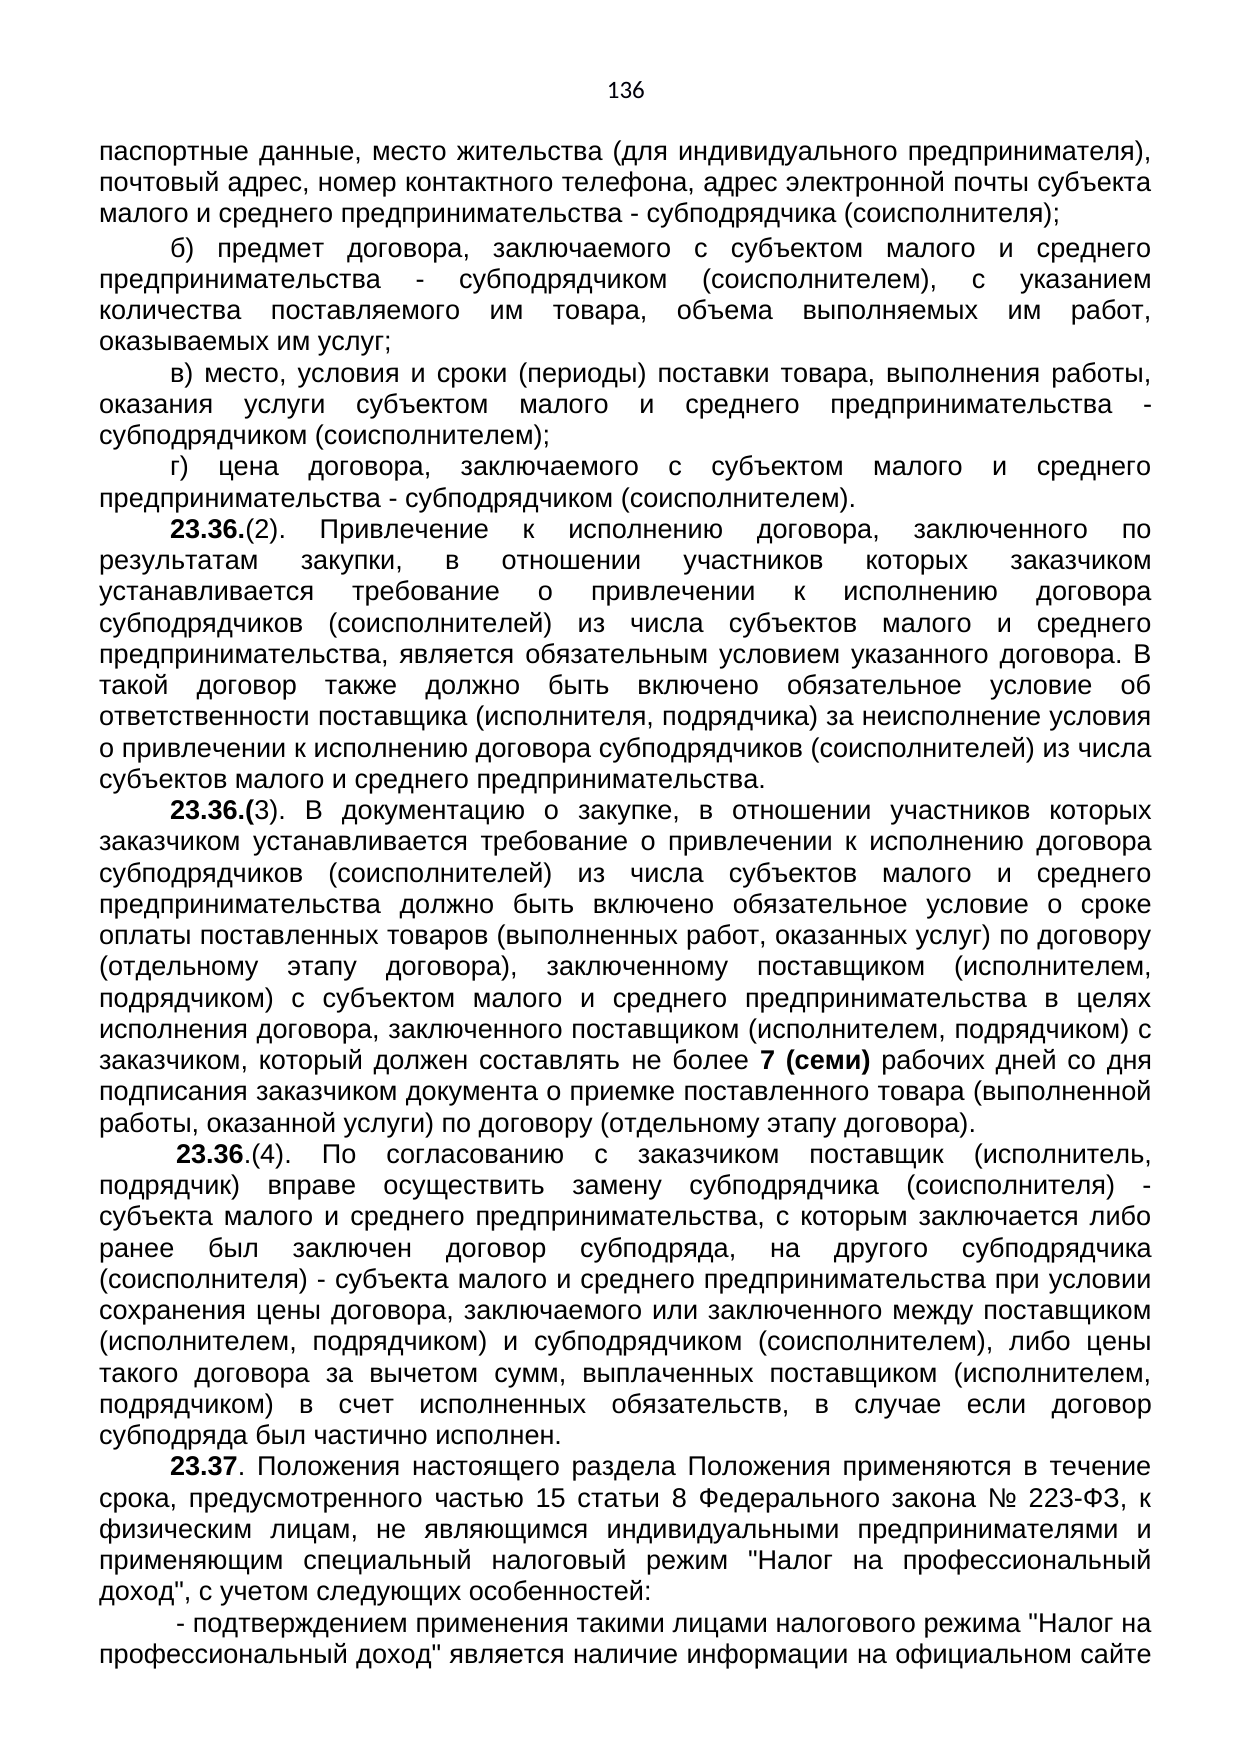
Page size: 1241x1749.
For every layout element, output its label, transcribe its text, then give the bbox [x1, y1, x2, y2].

text в) место, условия и сроки (периоды) поставки товара, выполнения работы, оказания услуги субъектом малого и среднего предпринимательства - субподрядчиком (соисполнителем); [99, 357, 1152, 450]
text б) предмет договора, заключаемого с субъектом малого и среднего предпринимательства - субподрядчиком (соисполнителем), с указанием количества поставляемого им товара, объема выполняемых им работ, оказываемых им услуг; [99, 232, 1152, 357]
text 23.36.(4). По согласованию с заказчиком поставщик (исполнитель, подрядчик) вправе осуществить замену субподрядчика (соисполнителя) - субъекта малого и среднего предпринимательства, с которым заключается либо ранее был заключен договор субподряда, на другого субподрядчика (соисполнителя) - субъекта малого и среднего предпринимательства при условии сохранения цены договора, заключаемого или заключенного между поставщиком (исполнителем, подрядчиком) и субподрядчиком (соисполнителем), либо цены такого договора за вычетом сумм, выплаченных поставщиком (исполнителем, подрядчиком) в счет исполненных обязательств, в случае если договор субподряда был частично исполнен. [99, 1138, 1152, 1450]
text паспортные данные, место жительства (для индивидуального предпринимателя), почтовый адрес, номер контактного телефона, адрес электронной почты субъекта малого и среднего предпринимательства - субподрядчика (соисполнителя); [99, 135, 1152, 228]
text 23.37. Положения настоящего раздела Положения применяются в течение срока, предусмотренного частью 15 статьи 8 Федерального закона № 223-ФЗ, к физическим лицам, не являющимся индивидуальными предпринимателями и применяющим специальный налоговый режим "Налог на профессиональный доход", с учетом следующих особенностей: [99, 1450, 1152, 1607]
text - подтверждением применения такими лицами налогового режима "Налог на профессиональный доход" является наличие информации на официальном сайте [99, 1607, 1152, 1669]
text 23.36.(3). В документацию о закупке, в отношении участников которых заказчиком устанавливается требование о привлечении к исполнению договора субподрядчиков (соисполнителей) из числа субъектов малого и среднего предпринимательства должно быть включено обязательное условие о сроке оплаты поставленных товаров (выполненных работ, оказанных услуг) по договору (отдельному этапу договора), заключенному поставщиком (исполнителем, подрядчиком) с субъектом малого и среднего предпринимательства в целях исполнения договора, заключенного поставщиком (исполнителем, подрядчиком) с заказчиком, который должен составлять не более 7 (семи) рабочих дней со дня подписания заказчиком документа о приемке поставленного товара (выполненной работы, оказанной услуги) по договору (отдельному этапу договора). [99, 794, 1152, 1138]
text 23.36.(2). Привлечение к исполнению договора, заключенного по результатам закупки, в отношении участников которых заказчиком устанавливается требование о привлечении к исполнению договора субподрядчиков (соисполнителей) из числа субъектов малого и среднего предпринимательства, является обязательным условием указанного договора. В такой договор также должно быть включено обязательное условие об ответственности поставщика (исполнителя, подрядчика) за неисполнение условия о привлечении к исполнению договора субподрядчиков (соисполнителей) из числа субъектов малого и среднего предпринимательства. [99, 513, 1152, 794]
text г) цена договора, заключаемого с субъектом малого и среднего предпринимательства - субподрядчиком (соисполнителем). [99, 450, 1152, 513]
